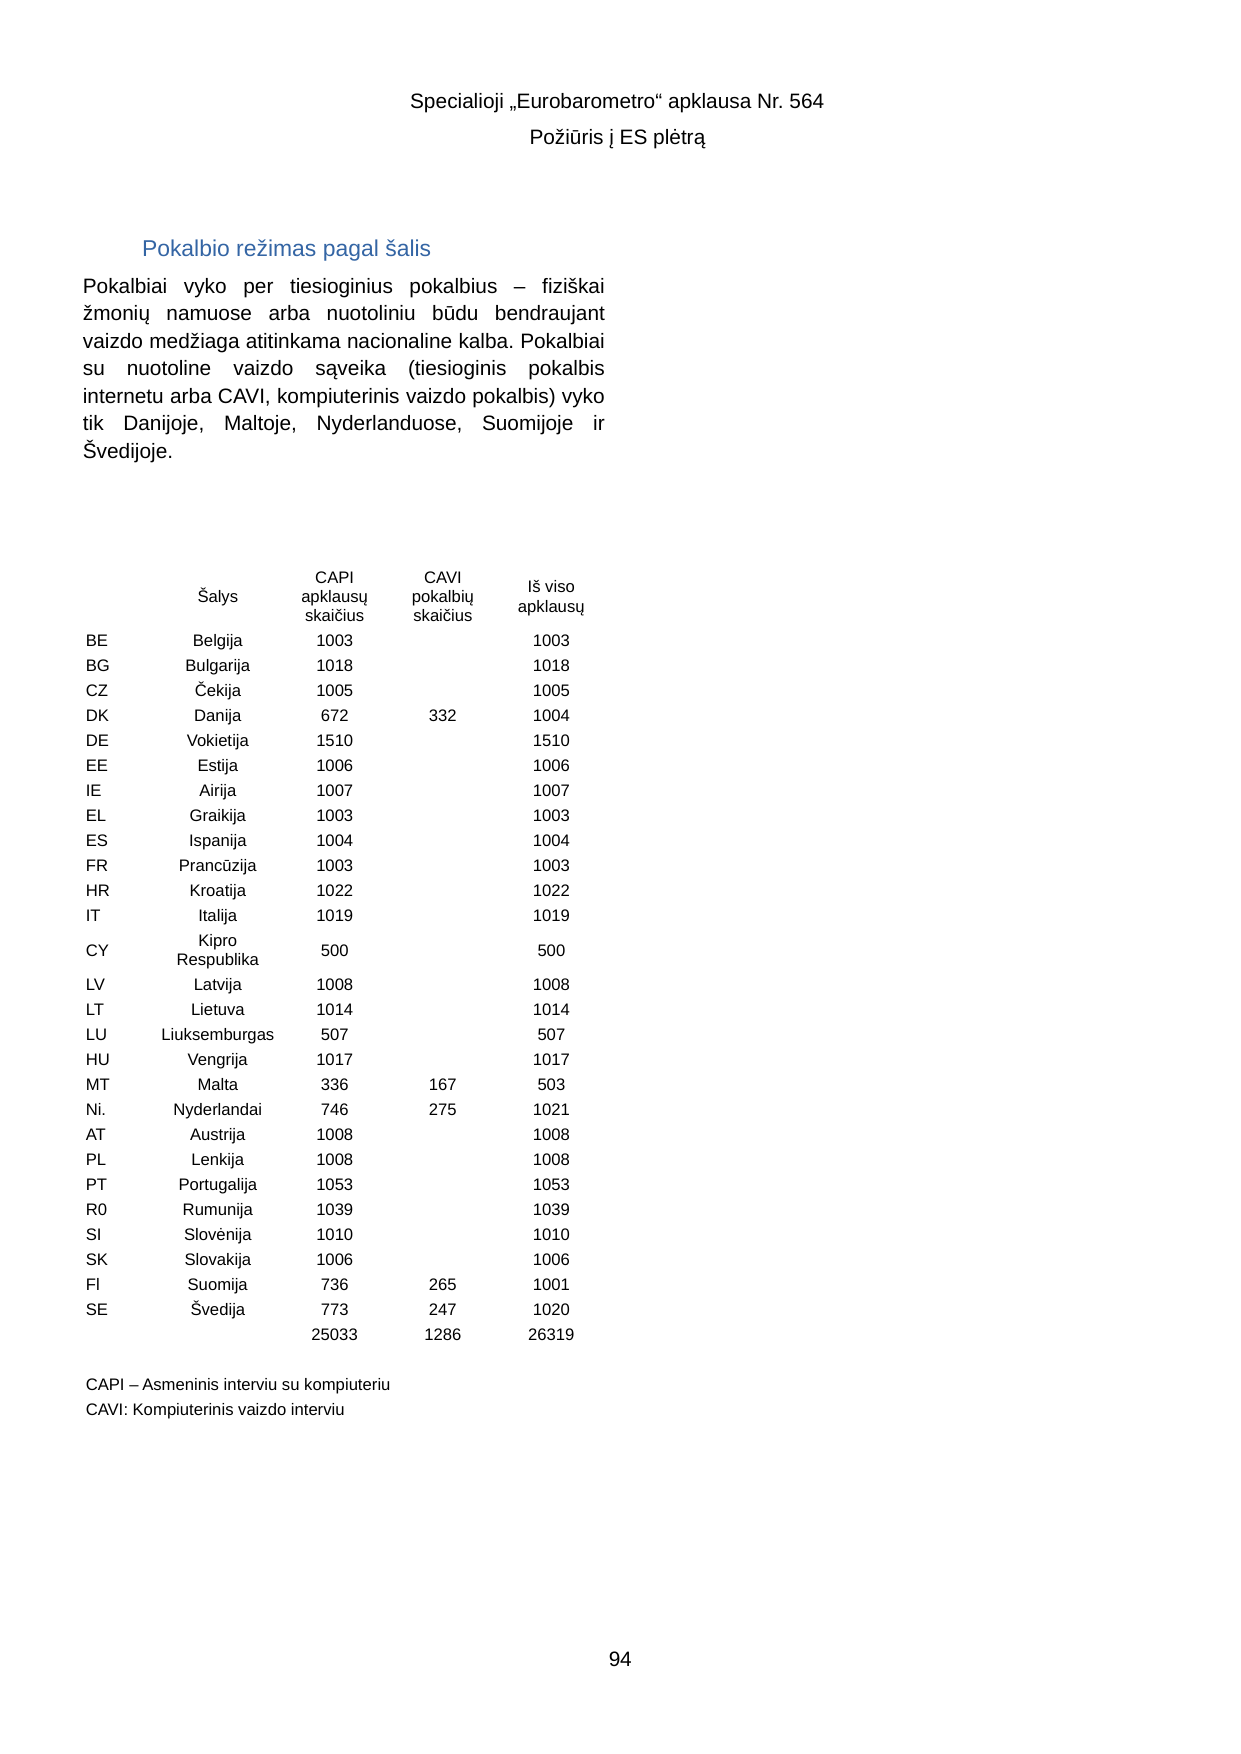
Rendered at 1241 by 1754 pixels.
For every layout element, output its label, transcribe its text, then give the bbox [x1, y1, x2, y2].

table_cell 1021 [497, 1097, 605, 1122]
table_cell 275 [389, 1097, 497, 1122]
table_cell BE [83, 628, 155, 653]
table_cell EE [83, 753, 155, 778]
table_cell Italija [155, 903, 280, 928]
table_cell CY [83, 928, 155, 972]
table_cell DK [83, 703, 155, 728]
table_cell [389, 1122, 497, 1147]
table_cell Ispanija [155, 828, 280, 853]
table_cell 503 [497, 1072, 605, 1097]
table_cell 1006 [280, 753, 388, 778]
table_cell [389, 753, 497, 778]
table_cell AT [83, 1122, 155, 1147]
table_cell Suomija [155, 1272, 280, 1297]
table_cell [389, 628, 497, 653]
table_cell 1006 [280, 1247, 388, 1272]
table_cell 1008 [280, 1147, 388, 1172]
table_cell 1003 [280, 628, 388, 653]
table_cell [389, 1197, 497, 1222]
table_cell 1007 [280, 778, 388, 803]
table_cell 1003 [280, 803, 388, 828]
table_cell [389, 878, 497, 903]
table_cell 265 [389, 1272, 497, 1297]
table_cell [389, 1147, 497, 1172]
table_cell Lenkija [155, 1147, 280, 1172]
table_cell Fl [83, 1272, 155, 1297]
table_cell [389, 653, 497, 678]
table_cell [389, 1172, 497, 1197]
table_cell 336 [280, 1072, 388, 1097]
table_cell 1008 [497, 972, 605, 997]
table_cell Ni. [83, 1097, 155, 1122]
table_cell 1019 [497, 903, 605, 928]
table_cell [389, 828, 497, 853]
table_cell 1053 [497, 1172, 605, 1197]
table_cell Rumunija [155, 1197, 280, 1222]
table_cell 247 [389, 1297, 497, 1322]
table_cell FR [83, 853, 155, 878]
table_cell IE [83, 778, 155, 803]
table_cell [389, 1347, 497, 1372]
table_cell Graikija [155, 803, 280, 828]
table_cell 25033 [280, 1322, 388, 1347]
table_cell [389, 972, 497, 997]
table_header CAVI pokalbių skaičius [389, 565, 497, 628]
table_cell 1018 [497, 653, 605, 678]
table_cell 1006 [497, 753, 605, 778]
table_cell HR [83, 878, 155, 903]
table_cell Kipro Respublika [155, 928, 280, 972]
table_cell 1004 [497, 703, 605, 728]
table_cell CAVI: Kompiuterinis vaizdo interviu [83, 1397, 605, 1422]
table_cell 500 [280, 928, 388, 972]
table_cell [389, 1222, 497, 1247]
table_cell 500 [497, 928, 605, 972]
table_cell 1007 [497, 778, 605, 803]
table_cell MT [83, 1072, 155, 1097]
table_cell 1010 [497, 1222, 605, 1247]
table_cell 507 [497, 1022, 605, 1047]
table_cell [83, 1347, 155, 1372]
table_cell 1510 [497, 728, 605, 753]
table_cell HU [83, 1047, 155, 1072]
table_cell [389, 997, 497, 1022]
table_cell 1008 [497, 1147, 605, 1172]
table_cell Airija [155, 778, 280, 803]
table_cell [83, 1322, 155, 1347]
table_cell Slovakija [155, 1247, 280, 1272]
table_cell BG [83, 653, 155, 678]
table_cell 1004 [280, 828, 388, 853]
table_cell 1014 [280, 997, 388, 1022]
table_cell 1008 [497, 1122, 605, 1147]
table_cell 736 [280, 1272, 388, 1297]
table_cell CZ [83, 678, 155, 703]
table_cell [389, 903, 497, 928]
table_cell Lietuva [155, 997, 280, 1022]
text Pokalbiai vyko per tiesioginius pokalbius – fiziškai žmonių namuose arba nuotoliniu būdu bendraujant vaizdo medžiaga atitinkama nacionaline kalba. Pokalbiai su nuotoline vaizdo sąveika (tiesioginis pokalbis internetu arba CAVI, kompiuterinis vaizdo pokalbis) vyko tik Danijoje, Maltoje, Nyderlanduose, Suomijoje ir Švedijoje. [83, 273, 605, 462]
table_cell 26319 [497, 1322, 605, 1347]
table_cell LV [83, 972, 155, 997]
table_cell [155, 1347, 280, 1372]
table_header Iš viso apklausų [497, 565, 605, 628]
table_cell Latvija [155, 972, 280, 997]
table_cell 1018 [280, 653, 388, 678]
table_cell 1003 [497, 853, 605, 878]
table_cell 1053 [280, 1172, 388, 1197]
table_cell Liuksemburgas [155, 1022, 280, 1047]
table_cell R0 [83, 1197, 155, 1222]
table_cell [155, 1322, 280, 1347]
table_cell 672 [280, 703, 388, 728]
table_cell [280, 1347, 388, 1372]
table_cell SK [83, 1247, 155, 1272]
table_cell EL [83, 803, 155, 828]
table_cell Bulgarija [155, 653, 280, 678]
table_cell [389, 1047, 497, 1072]
table_cell 746 [280, 1097, 388, 1122]
table_cell [389, 853, 497, 878]
table_cell ES [83, 828, 155, 853]
table_cell [389, 928, 497, 972]
table_cell 167 [389, 1072, 497, 1097]
table_cell 1003 [280, 853, 388, 878]
table_cell 1008 [280, 1122, 388, 1147]
table_cell Vengrija [155, 1047, 280, 1072]
table_cell 1014 [497, 997, 605, 1022]
table_cell 1022 [497, 878, 605, 903]
table_cell Danija [155, 703, 280, 728]
subtitle Pokalbio režimas pagal šalis [142, 234, 605, 261]
table_cell 1003 [497, 628, 605, 653]
table_cell SI [83, 1222, 155, 1247]
table_header CAPI apklausų skaičius [280, 565, 388, 628]
table_cell IT [83, 903, 155, 928]
table_cell LU [83, 1022, 155, 1047]
table_cell 1001 [497, 1272, 605, 1297]
table_header Šalys [155, 565, 280, 628]
table_cell [389, 778, 497, 803]
table_cell 1010 [280, 1222, 388, 1247]
table_cell 1039 [497, 1197, 605, 1222]
table_cell 1006 [497, 1247, 605, 1272]
table_cell 1022 [280, 878, 388, 903]
table_cell PL [83, 1147, 155, 1172]
table_cell SE [83, 1297, 155, 1322]
table_cell [389, 1247, 497, 1272]
table_cell PT [83, 1172, 155, 1197]
table_cell Austrija [155, 1122, 280, 1147]
table_cell Slovėnija [155, 1222, 280, 1247]
table_cell 1017 [280, 1047, 388, 1072]
table_cell [389, 803, 497, 828]
table_cell [389, 728, 497, 753]
table_cell Kroatija [155, 878, 280, 903]
table_cell 1020 [497, 1297, 605, 1322]
table_cell Belgija [155, 628, 280, 653]
table_cell 1008 [280, 972, 388, 997]
table_cell [497, 1347, 605, 1372]
table_cell 1510 [280, 728, 388, 753]
table_cell 1286 [389, 1322, 497, 1347]
table_cell [389, 1022, 497, 1047]
table_cell [389, 678, 497, 703]
table_cell Estija [155, 753, 280, 778]
table_cell 1019 [280, 903, 388, 928]
table_cell Portugalija [155, 1172, 280, 1197]
table_cell Švedija [155, 1297, 280, 1322]
table_cell 332 [389, 703, 497, 728]
table_cell CAPI – Asmeninis interviu su kompiuteriu [83, 1372, 605, 1397]
table_cell 773 [280, 1297, 388, 1322]
table_cell LT [83, 997, 155, 1022]
table_cell 1003 [497, 803, 605, 828]
table_cell DE [83, 728, 155, 753]
table_header [83, 565, 155, 628]
table_cell 1005 [280, 678, 388, 703]
table_cell 1004 [497, 828, 605, 853]
table_cell 1005 [497, 678, 605, 703]
table_cell Čekija [155, 678, 280, 703]
table_cell Мalta [155, 1072, 280, 1097]
table_cell 507 [280, 1022, 388, 1047]
table_cell Prancūzija [155, 853, 280, 878]
table_cell Vokietija [155, 728, 280, 753]
table_cell 1017 [497, 1047, 605, 1072]
table_cell 1039 [280, 1197, 388, 1222]
table_cell Nyderlandai [155, 1097, 280, 1122]
